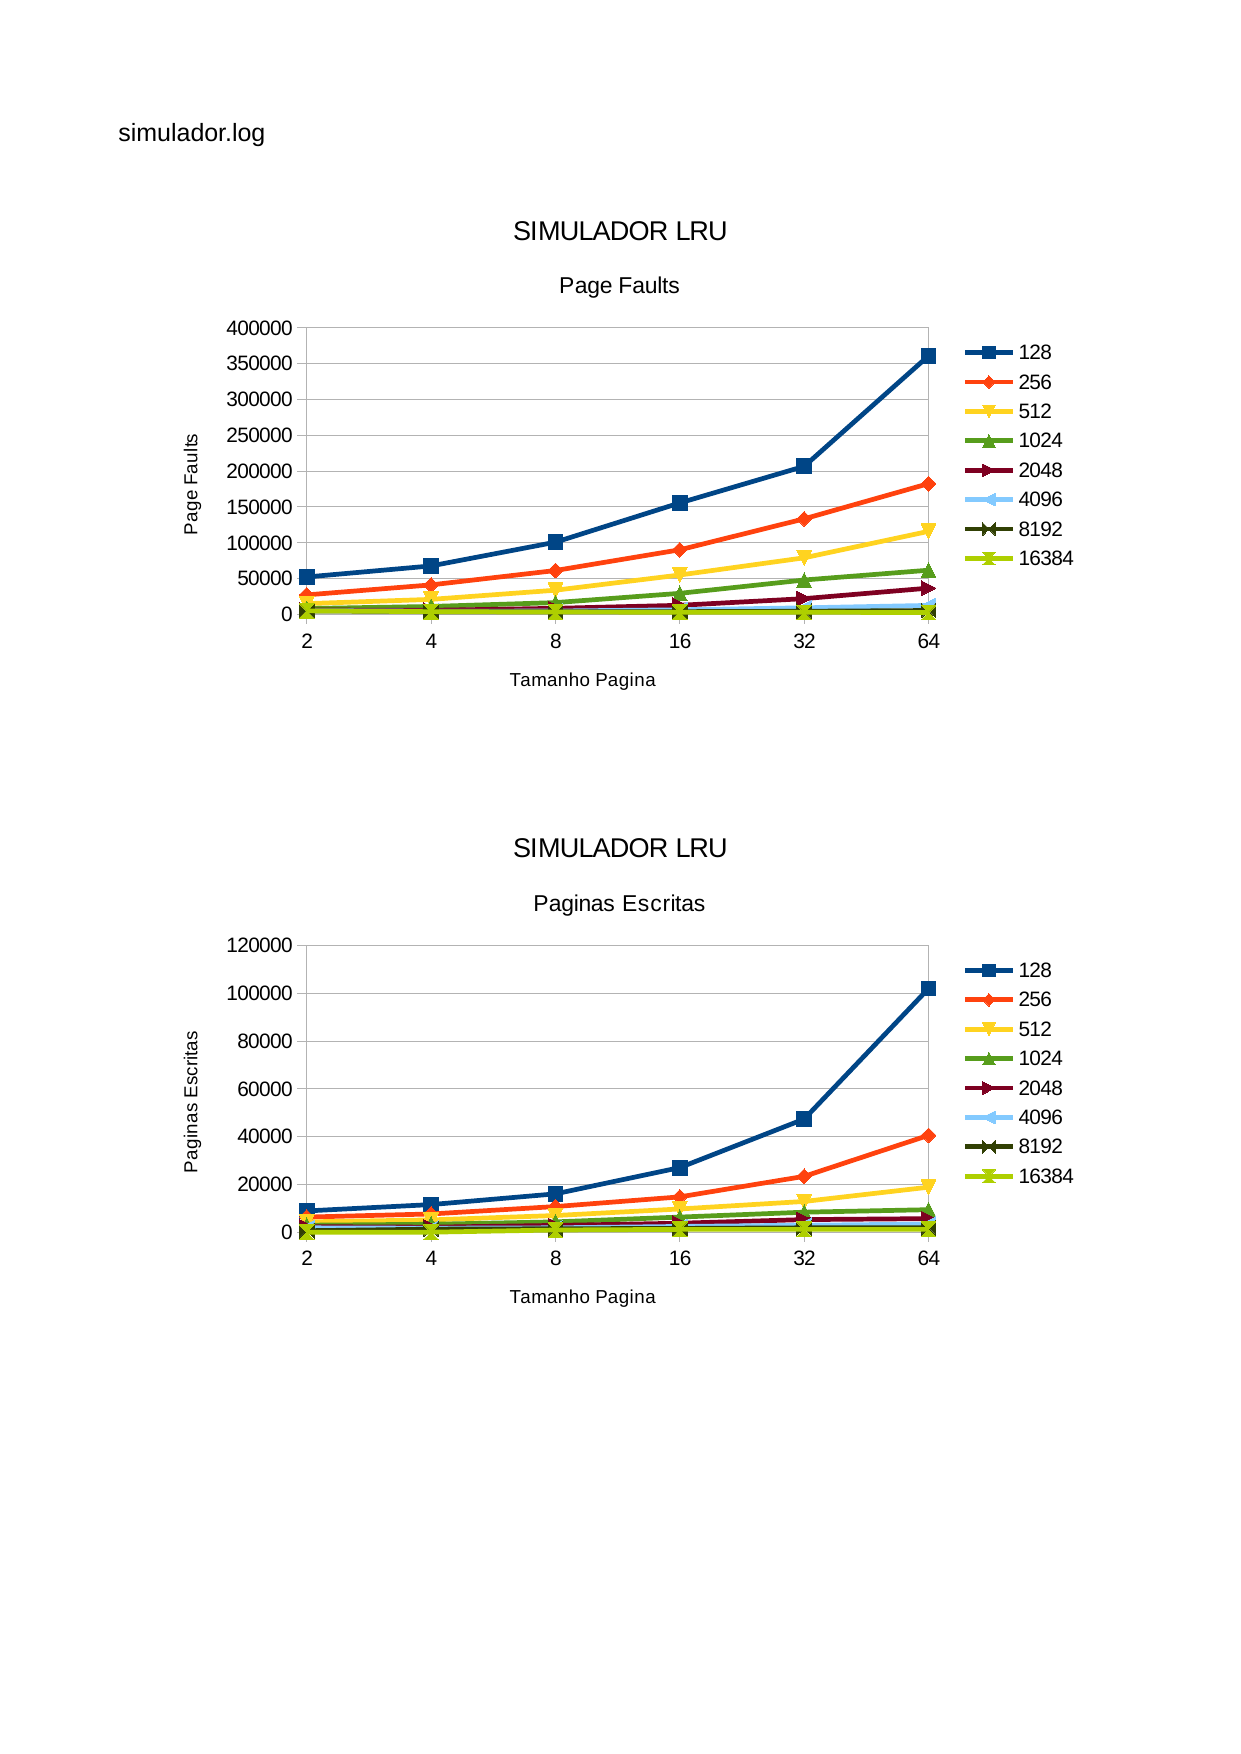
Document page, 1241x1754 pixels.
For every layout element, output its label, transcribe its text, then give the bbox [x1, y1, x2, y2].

text simulador.log [118, 118, 1122, 147]
